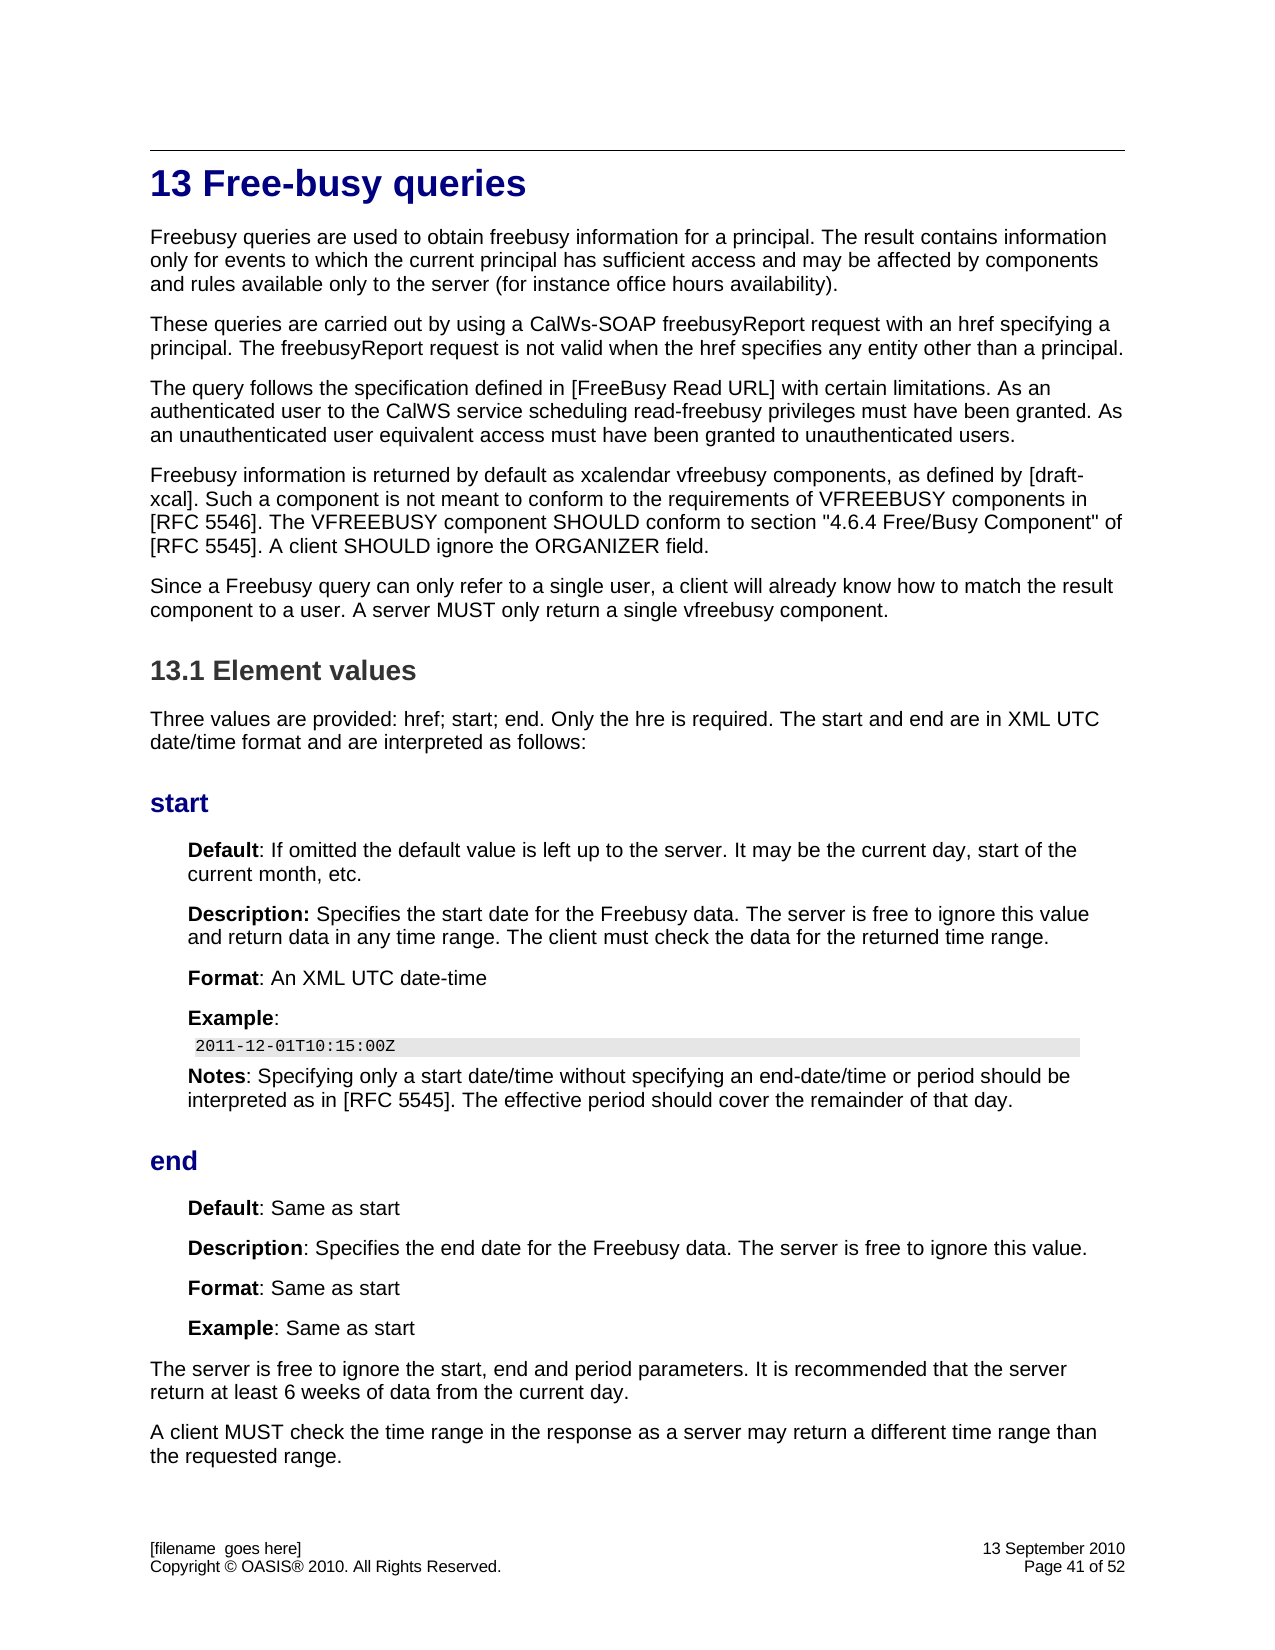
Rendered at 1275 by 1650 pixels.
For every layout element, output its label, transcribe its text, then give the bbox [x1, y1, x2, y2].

list Notes: Specifying only a start date/time without specifying an end-date/time or period should be interpreted as in [RFC 5545]. The effective period should cover the remainder of that day. [187, 1065, 1125, 1112]
list Default: If omitted the default value is left up to the server. It may be the current day, start of the current month, etc. [187, 838, 1125, 886]
text The query follows the specification defined in [FreeBusy Read URL] with certain limitations. As an authenticated user to the CalWS service scheduling read-freebusy privileges must have been granted. As an unauthenticated user equivalent access must have been granted to unauthenticated users. [150, 376, 1125, 447]
text A client MUST check the time range in the response as a server may return a different time range than the requested range. [150, 1421, 1125, 1468]
text These queries are carried out by using a CalWs-SOAP freebusyReport request with an href specifying a principal. The freebusyReport request is not valid when the href specifies any entity other than a principal. [150, 313, 1125, 360]
subtitle Free-busy queries [150, 151, 1125, 204]
text Freebusy queries are used to obtain freebusy information for a principal. The result contains information only for events to which the current principal has sufficient access and may be affected by components and rules available only to the server (for instance office hours availability). [150, 225, 1125, 296]
text Three values are provided: href; start; end. Only the hre is required. The start and end are in XML UTC date/time format and are interpreted as follows: [150, 707, 1125, 754]
text Since a Freebusy query can only refer to a single user, a client will already know how to match the result component to a user. A server MUST only return a single vfreebusy component. [150, 574, 1125, 622]
text 2011-12-01T10:15:00Z [195, 1038, 1080, 1057]
list Format: Same as start [187, 1277, 1125, 1300]
subtitle Element values [150, 655, 1125, 686]
list Description: Specifies the start date for the Freebusy data. The server is free to ignore this value and return data in any time range. The client must check the data for the returned time range. [187, 902, 1125, 949]
list Example: Same as start [187, 1317, 1125, 1340]
list Example: [187, 1006, 1125, 1030]
subtitle start [150, 788, 1125, 818]
list Format: An XML UTC date-time [187, 966, 1125, 989]
list Default: Same as start [187, 1196, 1125, 1220]
text Freebusy information is returned by default as xcalendar vfreebusy components, as defined by [draft-xcal]. Such a component is not meant to conform to the requirements of VFREEBUSY components in [RFC 5546]. The VFREEBUSY component SHOULD conform to section "4.6.4 Free/Busy Component" of [RFC 5545]. A client SHOULD ignore the ORGANIZER field. [150, 464, 1125, 558]
subtitle end [150, 1145, 1125, 1175]
text The server is free to ignore the start, end and period parameters. It is recommended that the server return at least 6 weeks of data from the current day. [150, 1357, 1125, 1404]
list Description: Specifies the end date for the Freebusy data. The server is free to ignore this value. [187, 1236, 1125, 1260]
